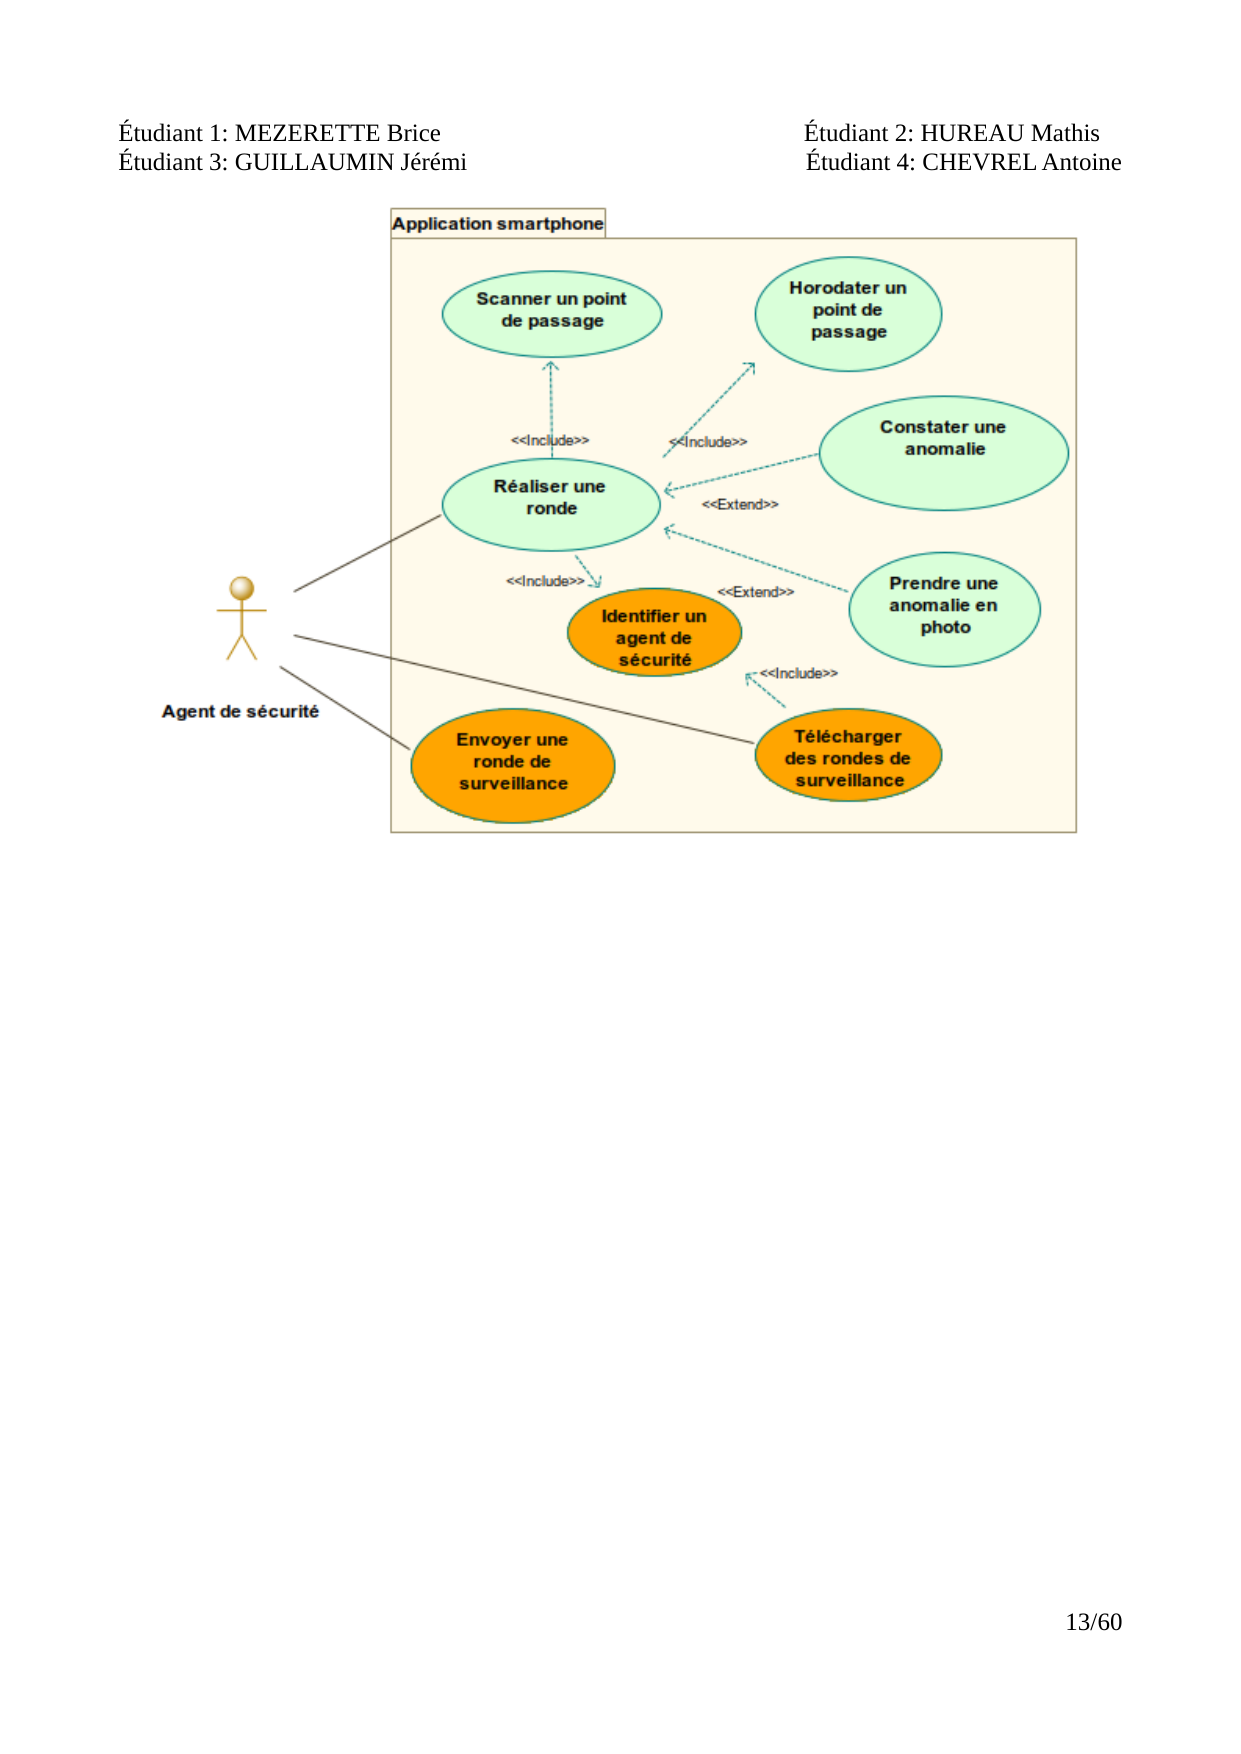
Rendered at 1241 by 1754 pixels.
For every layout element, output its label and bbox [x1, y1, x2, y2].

picture [159, 205, 1082, 835]
